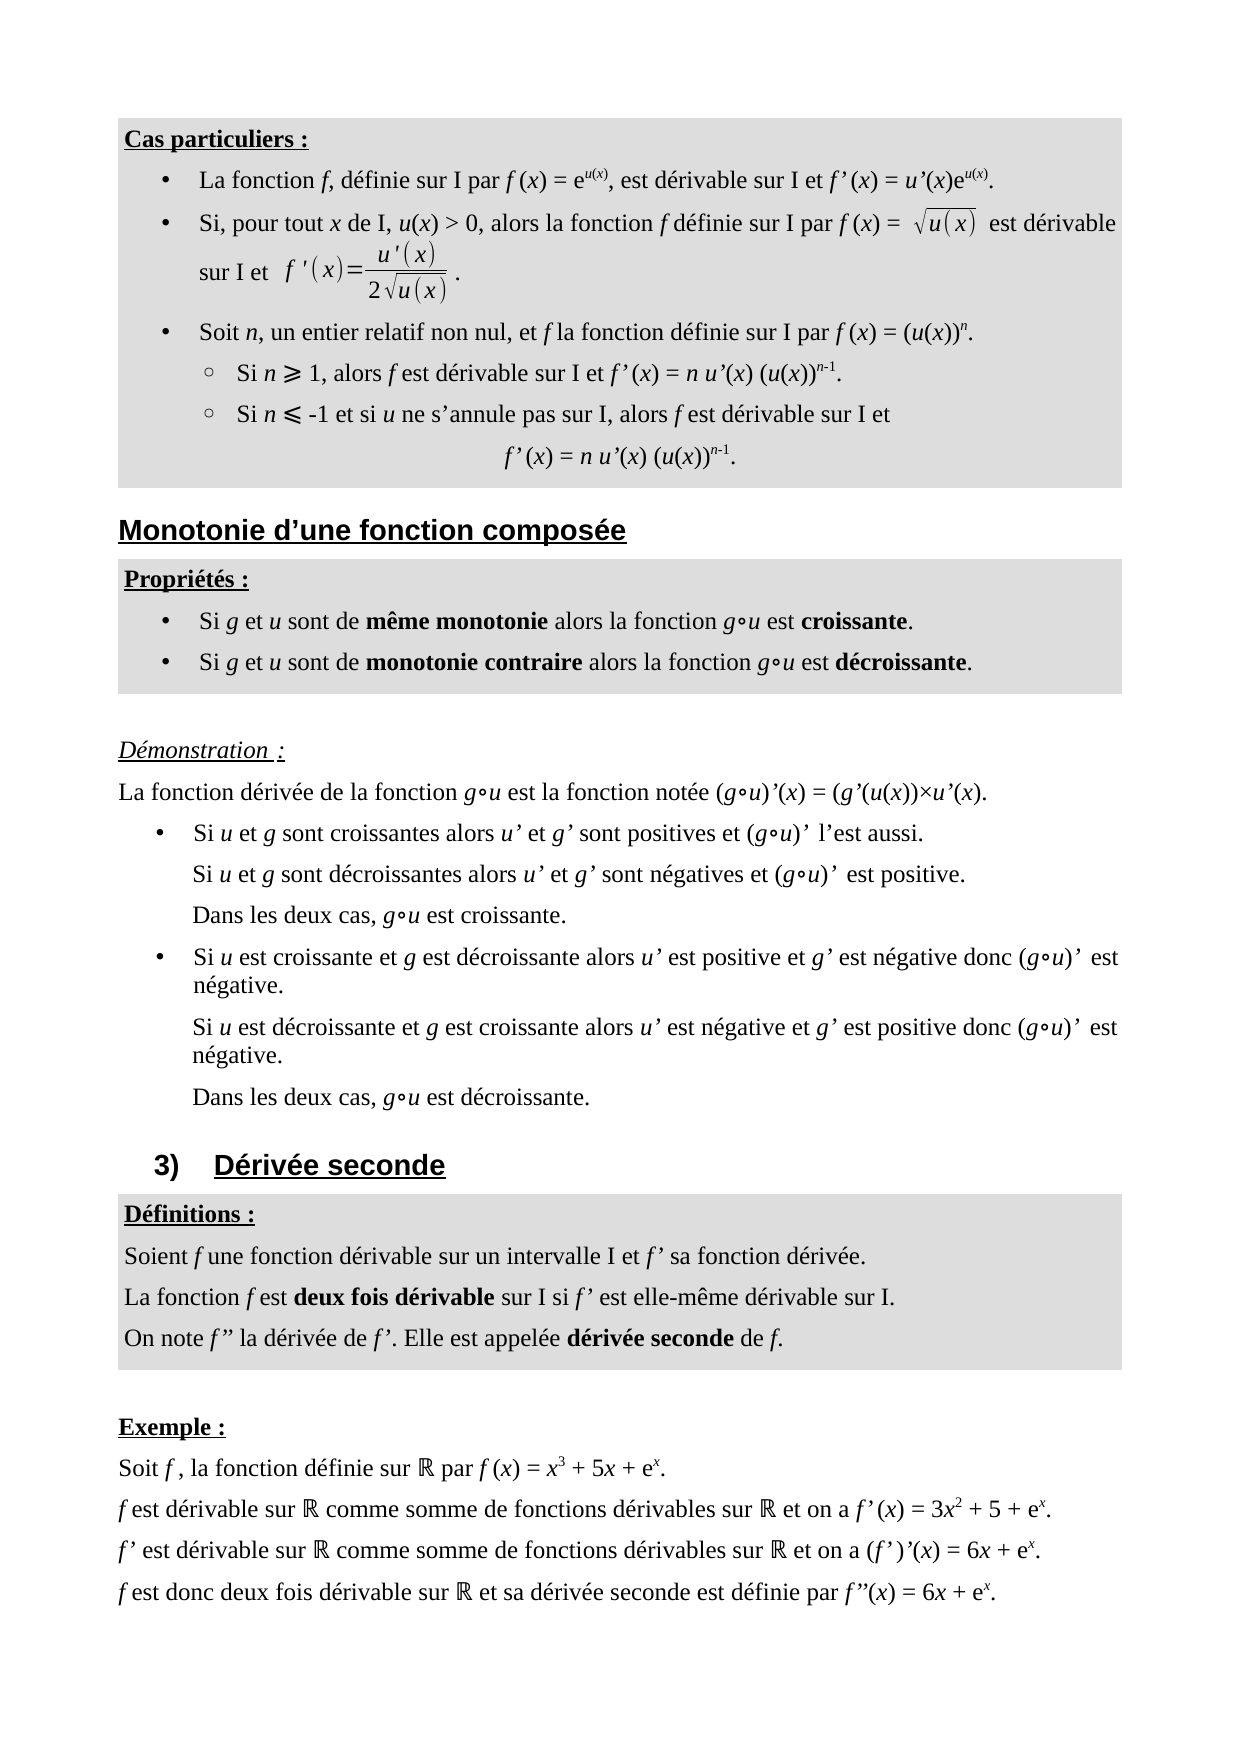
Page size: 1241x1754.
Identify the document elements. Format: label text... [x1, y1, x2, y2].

text f est dérivable sur ℝ comme somme de fonctions dérivables sur ℝ et on a f’ (x) = 3x2 + 5 + ex. [118, 1494, 1122, 1523]
subtitle Monotonie d’une fonction composée [118, 513, 1122, 546]
text Si u est décroissante et g est croissante alors u’ est négative et g’ est positive donc (g∘u)’ est négative. [192, 1012, 1122, 1069]
text La fonction dérivée de la fonction g∘u est la fonction notée (g∘u)’(x) = (g’(u(x))×u’(x). [118, 777, 1122, 805]
list Si u est croissante et g est décroissante alors u’ est positive et g’ est négative donc (g∘u)’ est négative. [156, 942, 1122, 999]
text Soit f , la fonction définie sur ℝ par f (x) = x3 + 5x + ex. [118, 1453, 1122, 1482]
table_header Propriétés : Si g et u sont de même monotonie alors la fonction g∘u est croissante. Si g et u sont de monotonie contraire alors la fonction g∘u est décroissante. [118, 559, 1122, 694]
list Si u et g sont croissantes alors u’ et g’ sont positives et (g∘u)’ l’est aussi. [156, 818, 1122, 847]
text Dans les deux cas, g∘u est croissante. [192, 900, 1122, 929]
table_header Cas particuliers : La fonction f, définie sur I par f (x) = eu(x), est dérivable sur I et f’ (x) = u’(x)eu(x). Si, pour tout x de I, u(x) > 0, alors la fonction f définie sur I par f (x) = est dérivable sur I et . Soit n, un entier relatif non nul, et f la fonction définie sur I par f (x) = (u(x))n. Si n ⩾ 1, alors f est dérivable sur I et f’ (x) = n u’(x) (u(x))n-1. Si n ⩽ -1 et si u ne s’annule pas sur I, alors f est dérivable sur I et f’ (x) = n u’(x) (u(x))n-1. [118, 118, 1122, 488]
text f est donc deux fois dérivable sur ℝ et sa dérivée seconde est définie par f’’(x) = 6x + ex. [118, 1577, 1122, 1605]
text Si u et g sont décroissantes alors u’ et g’ sont négatives et (g∘u)’ est positive. [192, 859, 1122, 888]
table_header Définitions : Soient f une fonction dérivable sur un intervalle I et f’ sa fonction dérivée. La fonction f est deux fois dérivable sur I si f’ est elle-même dérivable sur I. On note f’’ la dérivée de f’. Elle est appelée dérivée seconde de f. [118, 1194, 1122, 1370]
text Dans les deux cas, g∘u est décroissante. [192, 1082, 1122, 1110]
subtitle Dérivée seconde [153, 1148, 1122, 1181]
text f’ est dérivable sur ℝ comme somme de fonctions dérivables sur ℝ et on a (f’ )’(x) = 6x + ex. [118, 1535, 1122, 1564]
text Démonstration : [118, 735, 1122, 764]
text Exemple : [118, 1412, 1122, 1440]
